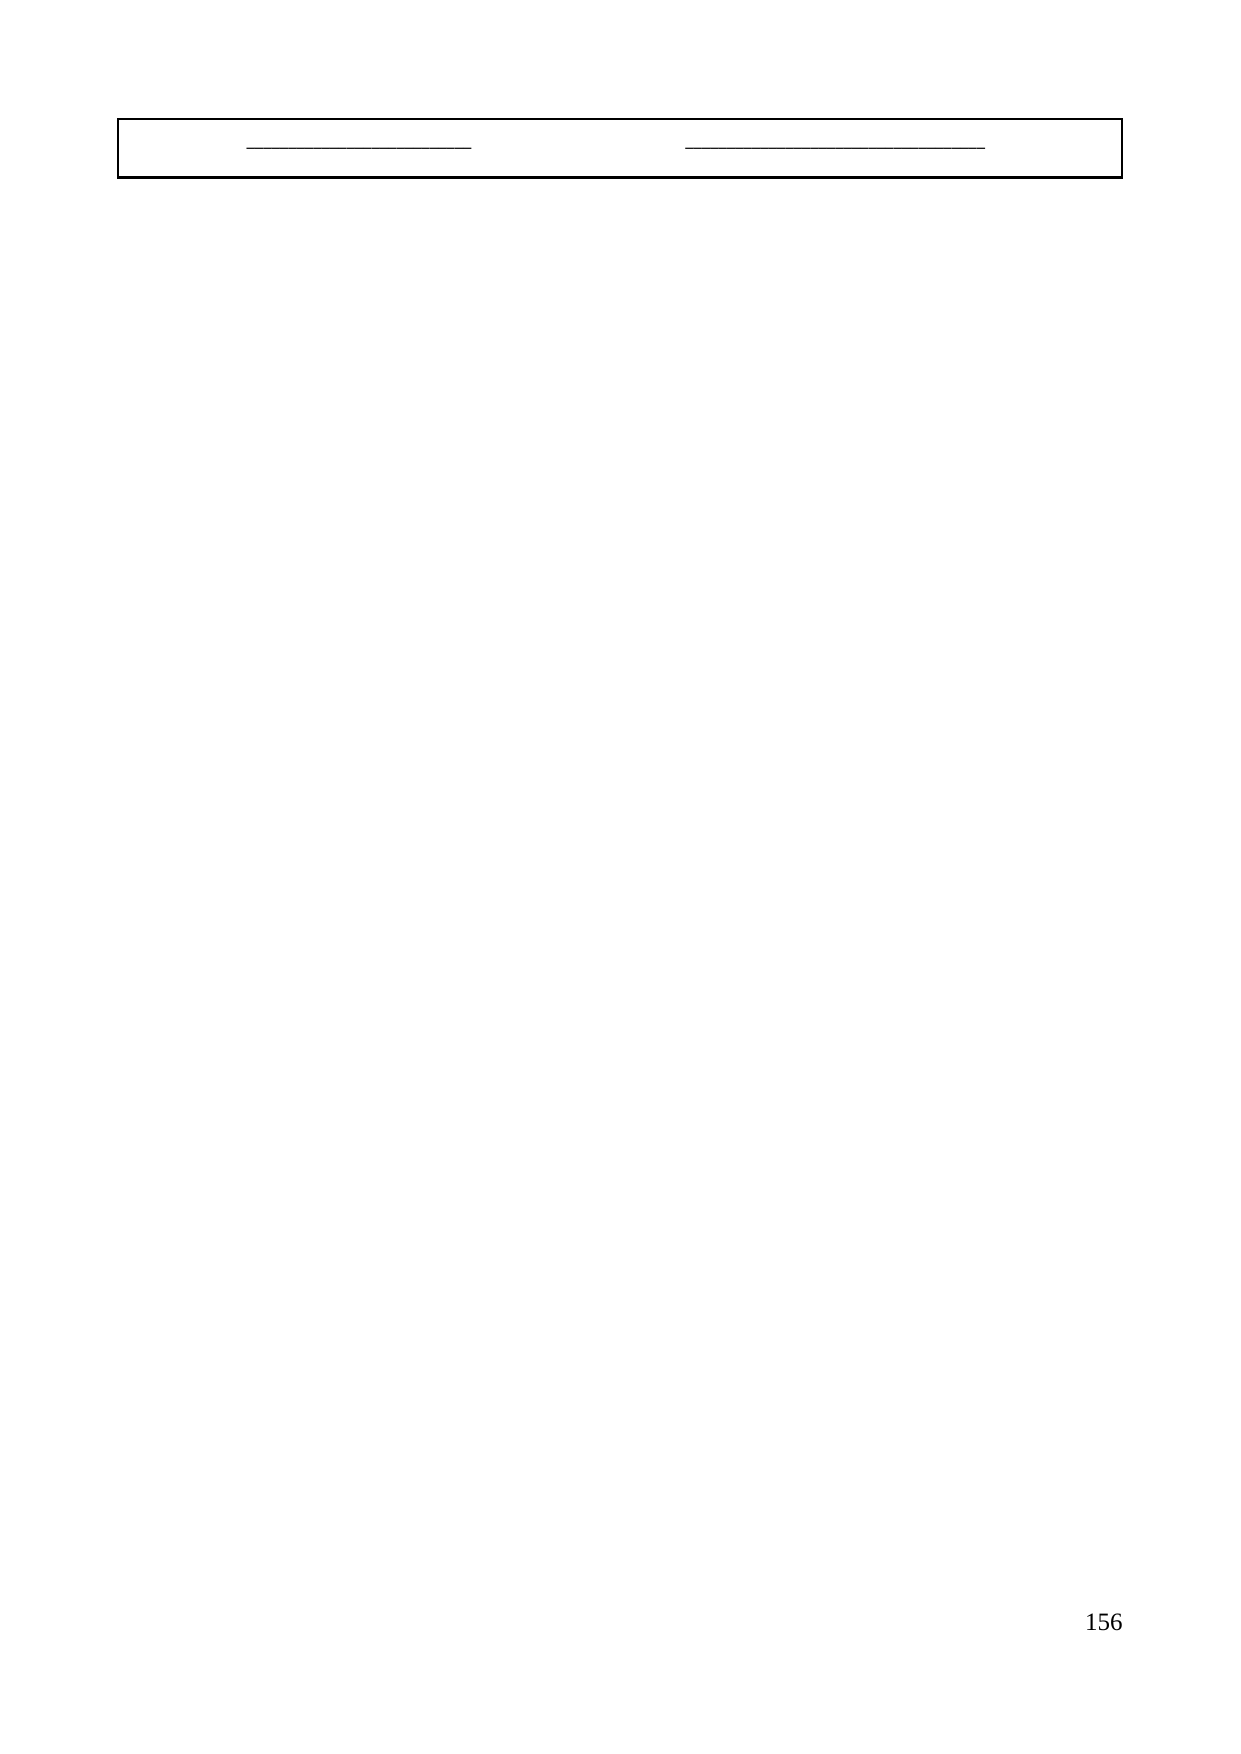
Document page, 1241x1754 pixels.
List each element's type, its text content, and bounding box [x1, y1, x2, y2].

table_cell ___________________________ ____________________________________ [119, 120, 1121, 176]
